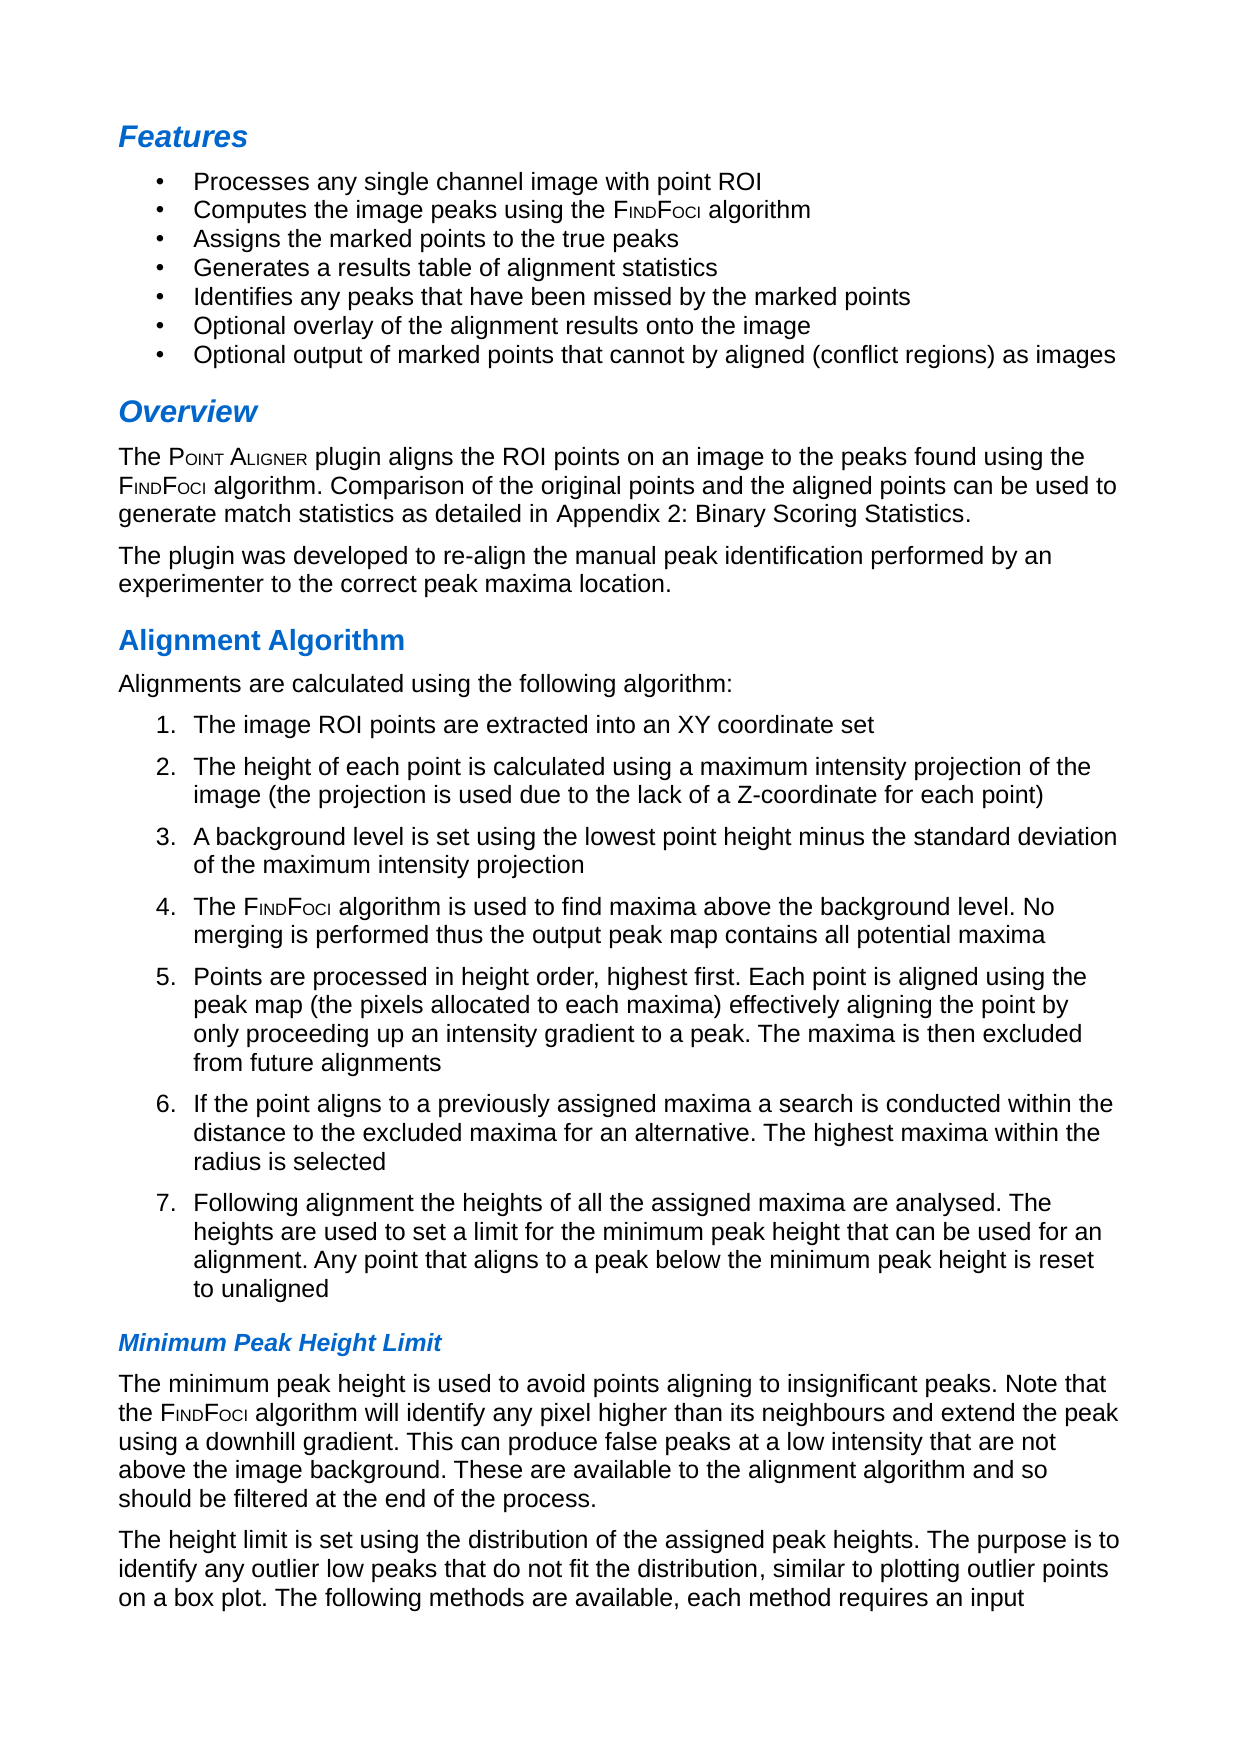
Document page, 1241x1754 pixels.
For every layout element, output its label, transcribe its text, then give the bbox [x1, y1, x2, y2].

list The height of each point is calculated using a maximum intensity projection of the image (the projection is used due to the lack of a Z-coordinate for each point) [156, 752, 1122, 809]
list Identifies any peaks that have been missed by the marked points [156, 282, 1122, 311]
list Following alignment the heights of all the assigned maxima are analysed. The heights are used to set a limit for the minimum peak height that can be used for an alignment. Any point that aligns to a peak below the minimum peak height is reset to unaligned [156, 1188, 1122, 1303]
list Optional output of marked points that cannot by aligned (conflict regions) as images [156, 340, 1122, 368]
text Alignments are calculated using the following algorithm: [118, 669, 1122, 698]
subtitle Overview [118, 393, 1122, 429]
list If the point aligns to a previously assigned maxima a search is conducted within the distance to the excluded maxima for an alternative. The highest maxima within the radius is selected [156, 1089, 1122, 1176]
list Processes any single channel image with point ROI [156, 167, 1122, 195]
list Generates a results table of alignment statistics [156, 253, 1122, 282]
text The minimum peak height is used to avoid points aligning to insignificant peaks. Note that the FindFoci algorithm will identify any pixel higher than its neighbours and extend the peak using a downhill gradient. This can produce false peaks at a low intensity that are not above the image background. These are available to the alignment algorithm and so should be filtered at the end of the process. [118, 1369, 1122, 1513]
list The FindFoci algorithm is used to find maxima above the background level. No merging is performed thus the output peak map contains all potential maxima [156, 892, 1122, 949]
list The image ROI points are extracted into an XY coordinate set [156, 711, 1122, 739]
list Assigns the marked points to the true peaks [156, 224, 1122, 253]
text The plugin was developed to re-align the manual peak identification performed by an experimenter to the correct peak maxima location. [118, 541, 1122, 598]
list Optional overlay of the alignment results onto the image [156, 311, 1122, 340]
list A background level is set using the lowest point height minus the standard deviation of the maximum intensity projection [156, 822, 1122, 879]
text The height limit is set using the distribution of the assigned peak heights. The purpose is to identify any outlier low peaks that do not fit the distribution, similar to plotting outlier points on a box plot. The following methods are available, each method requires an input [118, 1525, 1122, 1612]
list Computes the image peaks using the FindFoci algorithm [156, 195, 1122, 224]
subtitle Alignment Algorithm [118, 623, 1122, 657]
subtitle Features [118, 118, 1122, 154]
subtitle Minimum Peak Height Limit [118, 1328, 1122, 1357]
text The Point Aligner plugin aligns the ROI points on an image to the peaks found using the FindFoci algorithm. Comparison of the original points and the aligned points can be used to generate match statistics as detailed in Appendix 2: Binary Scoring Statistics. [118, 442, 1122, 528]
list Points are processed in height order, highest first. Each point is aligned using the peak map (the pixels allocated to each maxima) effectively aligning the point by only proceeding up an intensity gradient to a peak. The maxima is then excluded from future alignments [156, 962, 1122, 1077]
